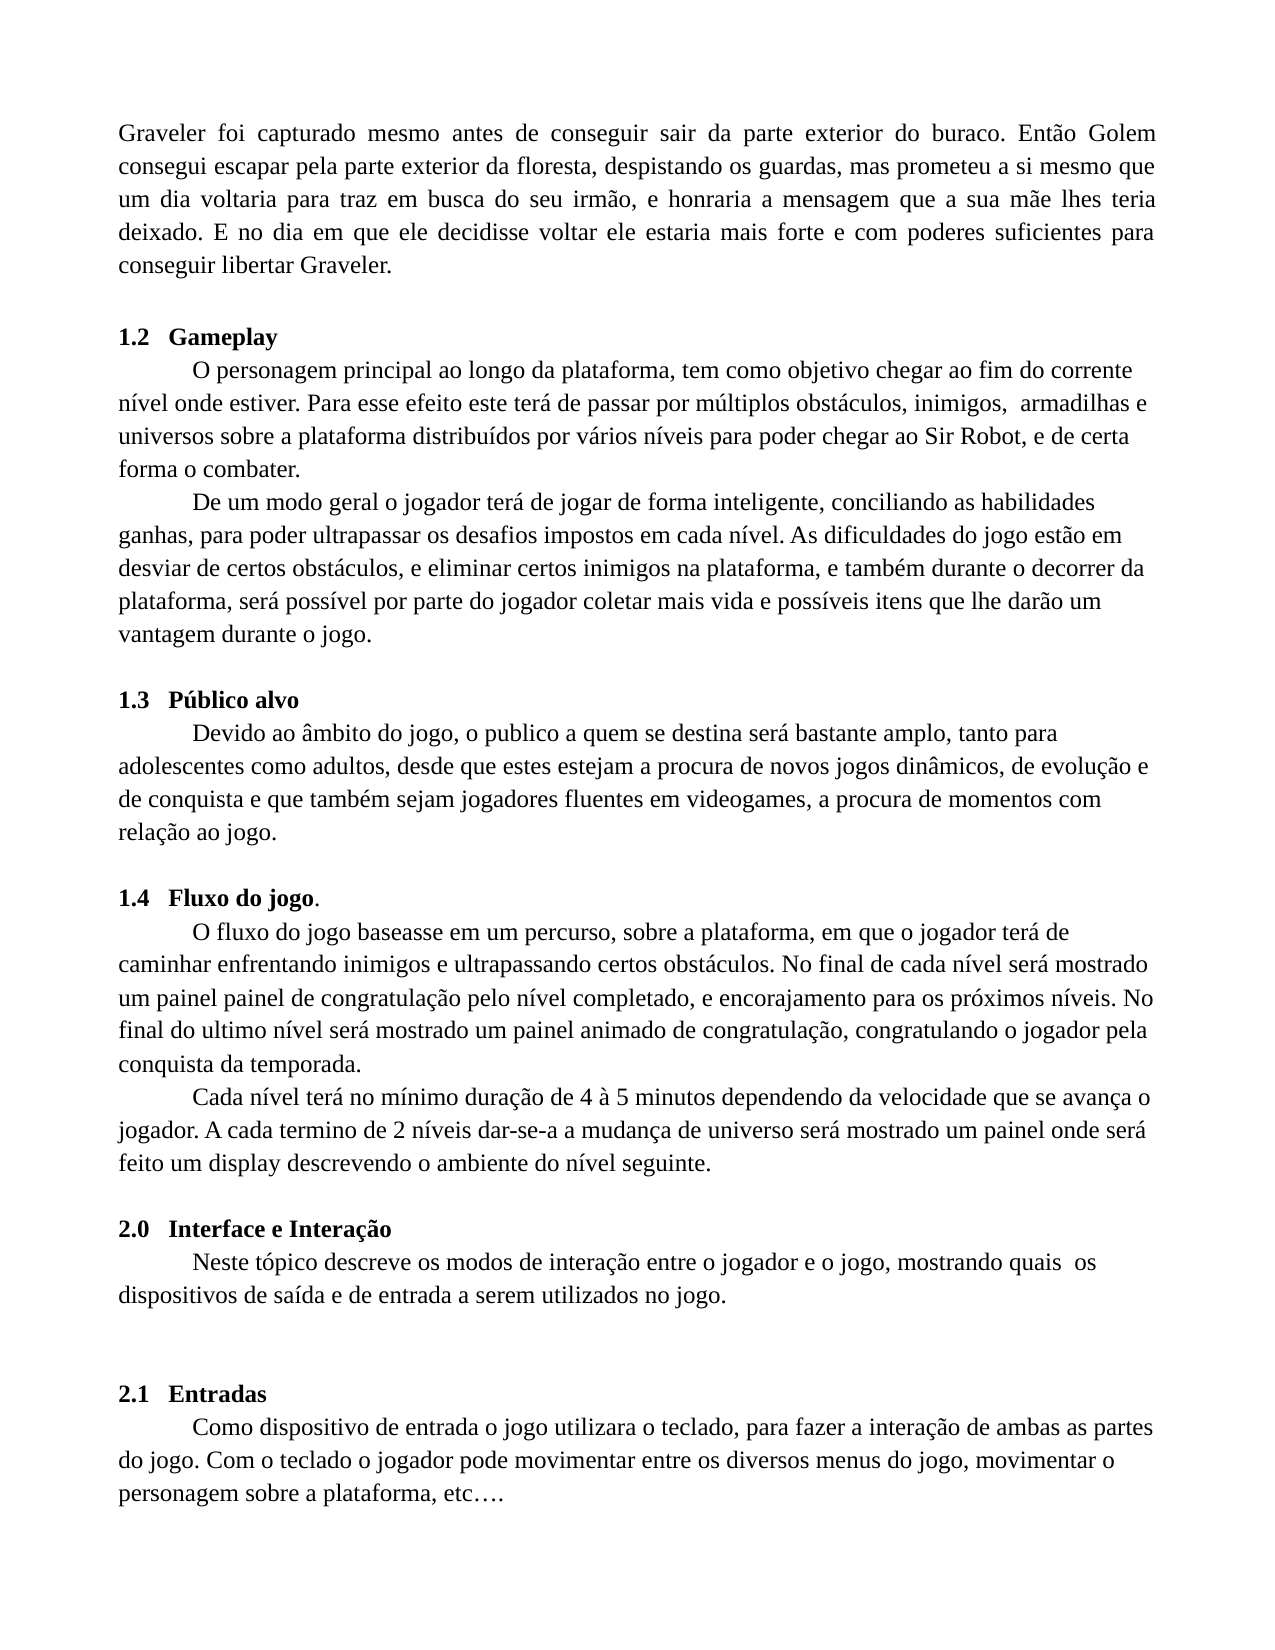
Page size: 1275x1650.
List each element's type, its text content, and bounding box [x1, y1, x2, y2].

text 2.1 Entradas [118, 1379, 1157, 1408]
text O fluxo do jogo baseasse em um percurso, sobre a plataforma, em que o jogador terá de caminhar enfrentando inimigos e ultrapassando certos obstáculos. No final de cada nível será mostrado um painel painel de congratulação pelo nível completado, e encorajamento para os próximos níveis. No final do ultimo nível será mostrado um painel animado de congratulação, congratulando o jogador pela conquista da temporada. [118, 917, 1157, 1077]
text 1.3 Público alvo [118, 685, 1157, 714]
text Graveler foi capturado mesmo antes de conseguir sair da parte exterior do buraco. Então Golem consegui escapar pela parte exterior da floresta, despistando os guardas, mas prometeu a si mesmo que um dia voltaria para traz em busca do seu irmão, e honraria a mensagem que a sua mãe lhes teria deixado. E no dia em que ele decidisse voltar ele estaria mais forte e com poderes suficientes para conseguir libertar Graveler. [118, 118, 1157, 279]
text Como dispositivo de entrada o jogo utilizara o teclado, para fazer a interação de ambas as partes do jogo. Com o teclado o jogador pode movimentar entre os diversos menus do jogo, movimentar o personagem sobre a plataforma, etc…. [118, 1412, 1157, 1507]
text 2.0 Interface e Interação [118, 1214, 1157, 1242]
text Cada nível terá no mínimo duração de 4 à 5 minutos dependendo da velocidade que se avança o jogador. A cada termino de 2 níveis dar-se-a a mudança de universo será mostrado um painel onde será feito um display descrevendo o ambiente do nível seguinte. [118, 1082, 1157, 1176]
text De um modo geral o jogador terá de jogar de forma inteligente, conciliando as habilidades ganhas, para poder ultrapassar os desafios impostos em cada nível. As dificuldades do jogo estão em desviar de certos obstáculos, e eliminar certos inimigos na plataforma, e também durante o decorrer da plataforma, será possível por parte do jogador coletar mais vida e possíveis itens que lhe darão um vantagem durante o jogo. [118, 487, 1157, 648]
text 1.4 Fluxo do jogo. [118, 883, 1157, 912]
text Neste tópico descreve os modos de interação entre o jogador e o jogo, mostrando quais os dispositivos de saída e de entrada a serem utilizados no jogo. [118, 1247, 1157, 1308]
text 1.2 Gameplay [118, 322, 1157, 351]
text Devido ao âmbito do jogo, o publico a quem se destina será bastante amplo, tanto para adolescentes como adultos, desde que estes estejam a procura de novos jogos dinâmicos, de evolução e de conquista e que também sejam jogadores fluentes em videogames, a procura de momentos com relação ao jogo. [118, 718, 1157, 846]
text O personagem principal ao longo da plataforma, tem como objetivo chegar ao fim do corrente nível onde estiver. Para esse efeito este terá de passar por múltiplos obstáculos, inimigos, armadilhas e universos sobre a plataforma distribuídos por vários níveis para poder chegar ao Sir Robot, e de certa forma o combater. [118, 355, 1157, 483]
